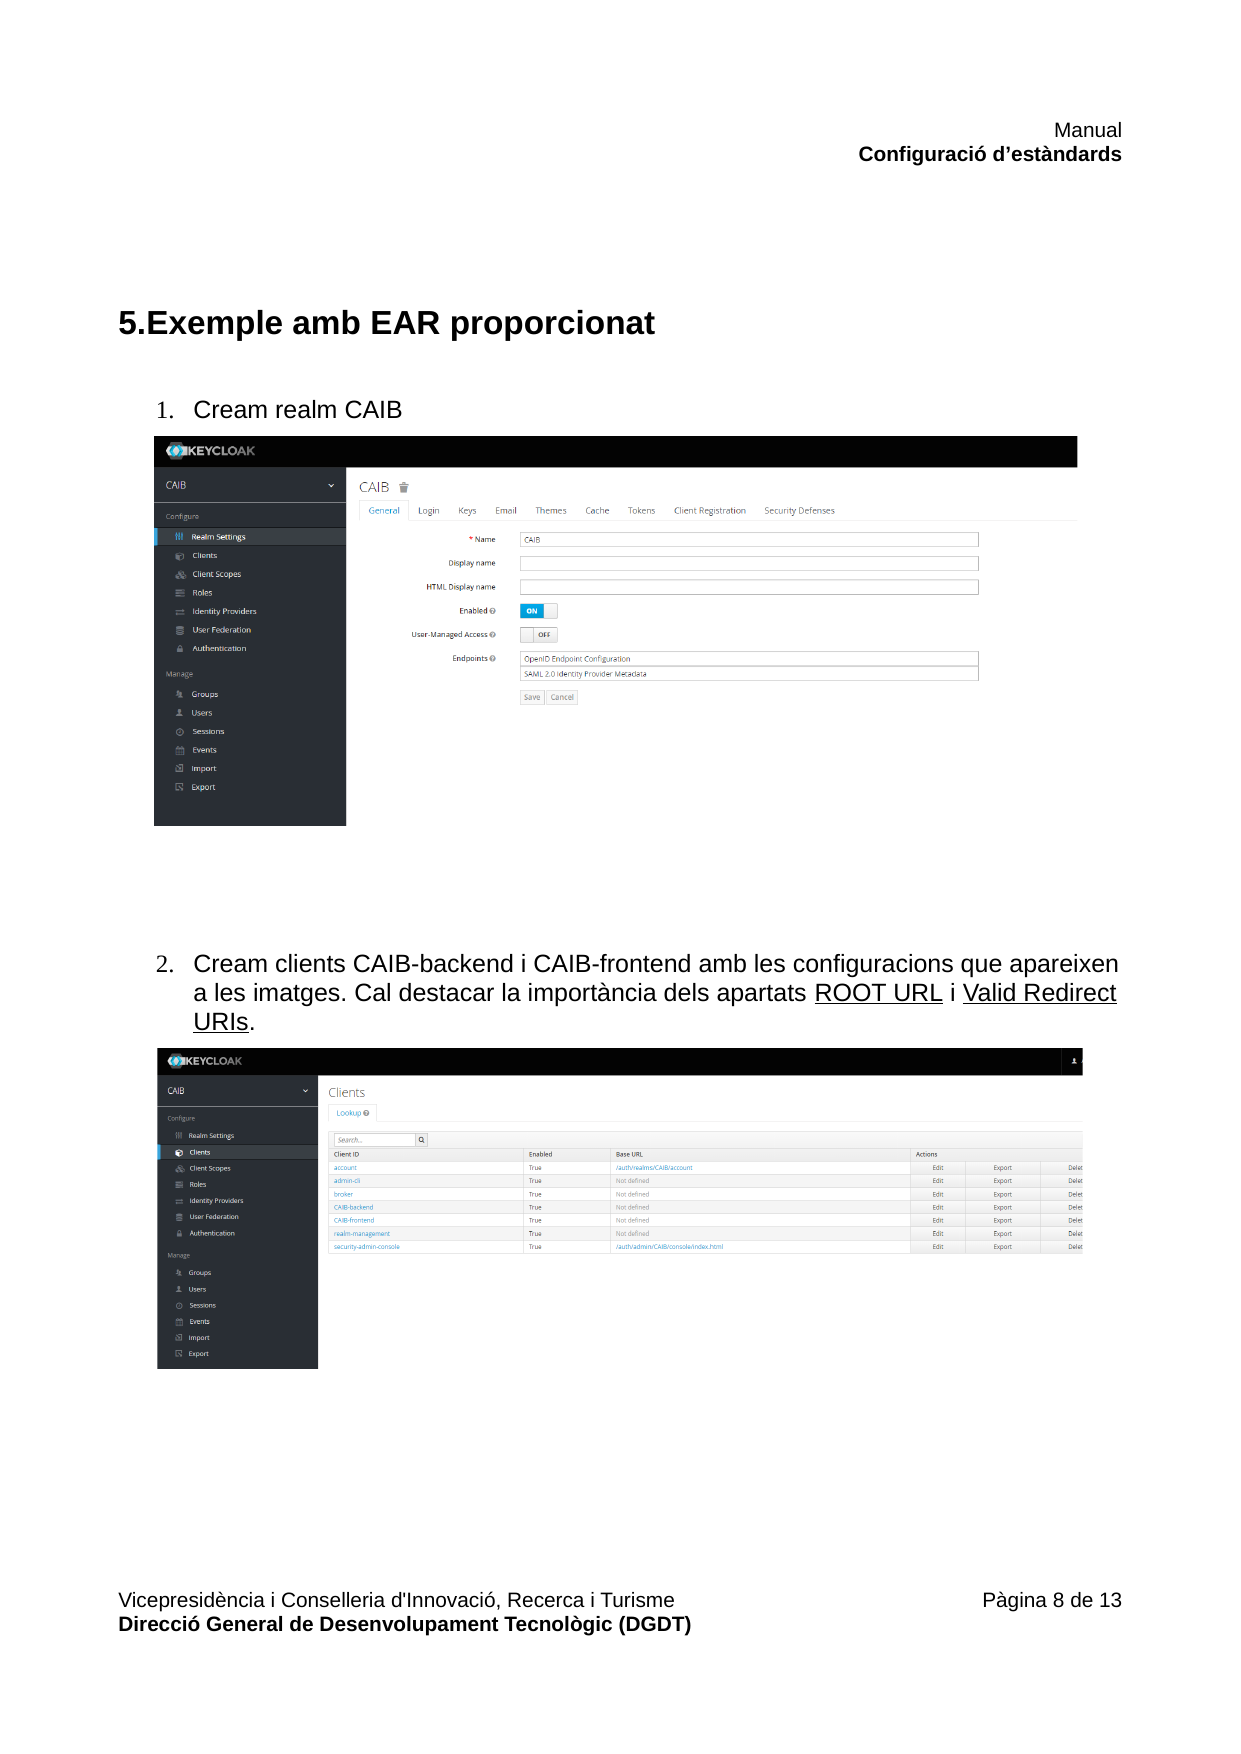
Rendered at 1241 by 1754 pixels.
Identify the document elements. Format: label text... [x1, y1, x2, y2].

list Cream realm CAIB [156, 395, 1122, 424]
list Cream clients CAIB-backend i CAIB-frontend amb les configuracions que apareixen a les imatges. Cal destacar la importància dels apartats ROOT URL i Valid Redirect URIs. [156, 949, 1122, 1036]
picture [157, 1048, 1083, 1369]
picture [154, 436, 1078, 826]
subtitle Exemple amb EAR proporcionat [118, 303, 1122, 341]
